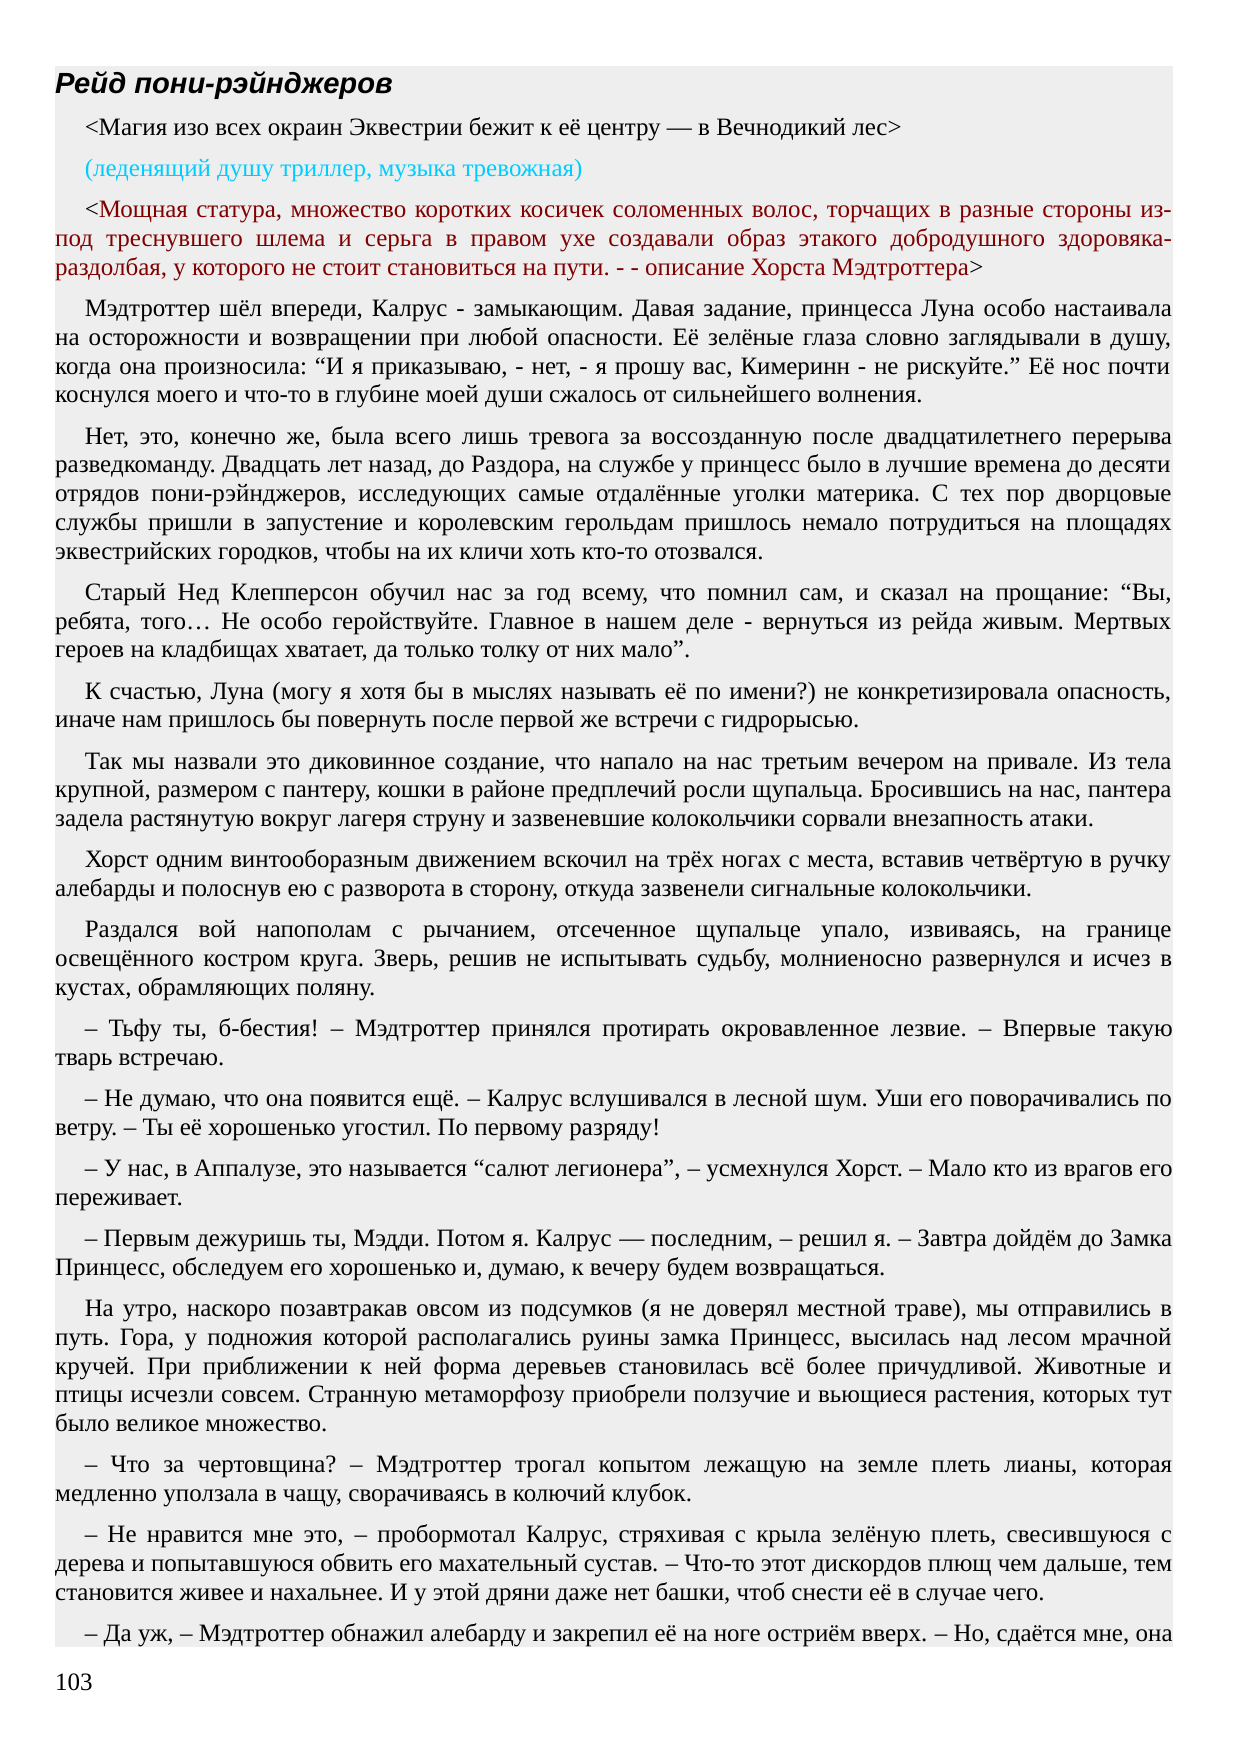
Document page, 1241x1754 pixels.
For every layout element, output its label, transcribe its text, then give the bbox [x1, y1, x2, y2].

text Старый Нед Клепперсон обучил нас за год всему, что помнил сам, и сказал на прощание: “Вы, ребята, того… Не особо геройствуйте. Главное в нашем деле - вернуться из рейда живым. Мертвых героев на кладбищах хватает, да только толку от них мало”. [55, 577, 1173, 663]
text К счастью, Луна (могу я хотя бы в мыслях называть её по имени?) не конкретизировала опасность, иначе нам пришлось бы повернуть после первой же встречи с гидрорысью. [55, 676, 1173, 733]
text – Первым дежуришь ты, Мэдди. Потом я. Калрус — последним, – решил я. – Завтра дойдём до Замка Принцесс, обследуем его хорошенько и, думаю, к вечеру будем возвращаться. [55, 1223, 1173, 1281]
text На утро, наскоро позавтракав овсом из подсумков (я не доверял местной траве), мы отправились в путь. Гора, у подножия которой располагались руины замка Принцесс, высилась над лесом мрачной кручей. При приближении к ней форма деревьев становилась всё более причудливой. Животные и птицы исчезли совсем. Странную метаморфозу приобрели ползучие и вьющиеся растения, которых тут было великое множество. [55, 1293, 1173, 1437]
text Так мы назвали это диковинное создание, что напало на нас третьим вечером на привале. Из тела крупной, размером с пантеру, кошки в районе предплечий росли щупальца. Бросившись на нас, пантера задела растянутую вокруг лагеря струну и зазвеневшие колокольчики сорвали внезапность атаки. [55, 746, 1173, 832]
text <Магия изо всех окраин Эквестрии бежит к её центру — в Вечнодикий лес> [55, 112, 1173, 141]
text – Не нравится мне это, – пробормотал Калрус, стряхивая с крыла зелёную плеть, свесившуюся с дерева и попытавшуюся обвить его махательный сустав. – Что-то этот дискордов плющ чем дальше, тем становится живее и нахальнее. И у этой дряни даже нет башки, чтоб снести её в случае чего. [55, 1519, 1173, 1606]
text Раздался вой напополам с рычанием, отсеченное щупальце упало, извиваясь, на границе освещённого костром круга. Зверь, решив не испытывать судьбу, молниеносно развернулся и исчез в кустах, обрамляющих поляну. [55, 914, 1173, 1001]
subtitle Рейд пони-рэйнджеров [55, 66, 1173, 99]
text <Мощная статура, множество коротких косичек соломенных волос, торчащих в разные стороны из-под треснувшего шлема и серьга в правом ухе создавали образ этакого добродушного здоровяка-раздолбая, у которого не стоит становиться на пути. - - описание Хорста Мэдтроттера> [55, 194, 1173, 281]
text – Тьфу ты, б-бестия! – Мэдтроттер принялся протирать окровавленное лезвие. – Впервые такую тварь встречаю. [55, 1013, 1173, 1071]
text Хорст одним винтооборазным движением вскочил на трёх ногах с места, вставив четвёртую в ручку алебарды и полоснув ею с разворота в сторону, откуда зазвенели сигнальные колокольчики. [55, 844, 1173, 902]
text Мэдтроттер шёл впереди, Калрус - замыкающим. Давая задание, принцесса Луна особо настаивала на осторожности и возвращении при любой опасности. Её зелёные глаза словно заглядывали в душу, когда она произносила: “И я приказываю, - нет, - я прошу вас, Кимеринн - не рискуйте.” Её нос почти коснулся моего и что-то в глубине моей души сжалось от сильнейшего волнения. [55, 293, 1173, 408]
text – Да уж, – Мэдтроттер обнажил алебарду и закрепил её на ноге остриём вверх. – Но, сдаётся мне, она [55, 1618, 1173, 1647]
text Нет, это, конечно же, была всего лишь тревога за воссозданную после двадцатилетнего перерыва разведкоманду. Двадцать лет назад, до Раздора, на службе у принцесс было в лучшие времена до десяти отрядов пони-рэйнджеров, исследующих самые отдалённые уголки материка. С тех пор дворцовые службы пришли в запустение и королевским герольдам пришлось немало потрудиться на площадях эквестрийских городков, чтобы на их кличи хоть кто-то отозвался. [55, 421, 1173, 564]
text – Не думаю, что она появится ещё. – Калрус вслушивался в лесной шум. Уши его поворачивались по ветру. – Ты её хорошенько угостил. По первому разряду! [55, 1083, 1173, 1141]
text – У нас, в Аппалузе, это называется “салют легионера”, – усмехнулся Хорст. – Мало кто из врагов его переживает. [55, 1153, 1173, 1211]
text (леденящий душу триллер, музыка тревожная) [55, 153, 1173, 182]
text – Что за чертовщина? – Мэдтроттер трогал копытом лежащую на земле плеть лианы, которая медленно уползала в чащу, сворачиваясь в колючий клубок. [55, 1449, 1173, 1507]
